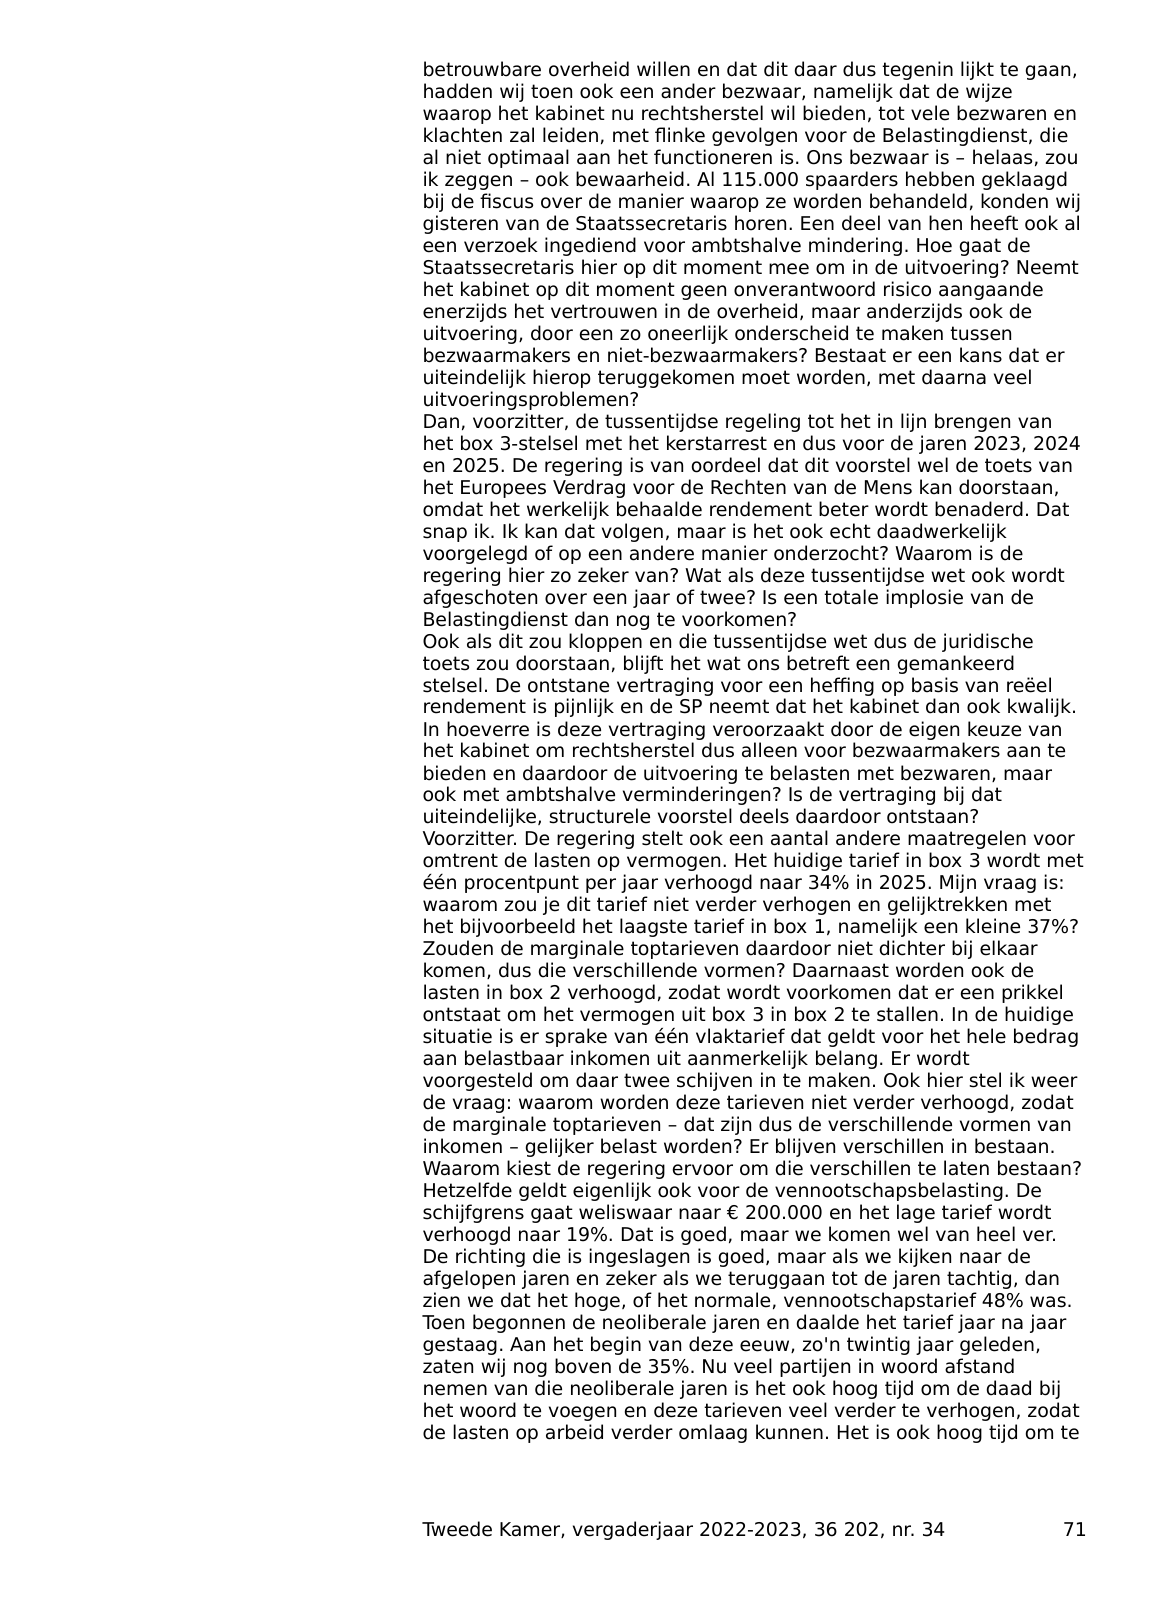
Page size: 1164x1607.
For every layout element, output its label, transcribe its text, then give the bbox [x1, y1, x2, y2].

text Voorzitter. De regering stelt ook een aantal andere maatregelen voor omtrent de lasten op vermogen. Het huidige tarief in box 3 wordt met één procentpunt per jaar verhoogd naar 34% in 2025. Mijn vraag is: waarom zou je dit tarief niet verder verhogen en gelijktrekken met het bijvoorbeeld het laagste tarief in box 1, namelijk een kleine 37%? Zouden de marginale toptarieven daardoor niet dichter bij elkaar komen, dus die verschillende vormen? Daarnaast worden ook de lasten in box 2 verhoogd, zodat wordt voorkomen dat er een prikkel ontstaat om het vermogen uit box 3 in box 2 te stallen. In de huidige situatie is er sprake van één vlaktarief dat geldt voor het hele bedrag aan belastbaar inkomen uit aanmerkelijk belang. Er wordt voorgesteld om daar twee schijven in te maken. Ook hier stel ik weer de vraag: waarom worden deze tarieven niet verder verhoogd, zodat de marginale toptarieven – dat zijn dus de verschillende vormen van inkomen – gelijker belast worden? Er blijven verschillen in bestaan. Waarom kiest de regering ervoor om die verschillen te laten bestaan? [422, 828, 1087, 1180]
text Hetzelfde geldt eigenlijk ook voor de vennootschapsbelasting. De schijfgrens gaat weliswaar naar € 200.000 en het lage tarief wordt verhoogd naar 19%. Dat is goed, maar we komen wel van heel ver. De richting die is ingeslagen is goed, maar als we kijken naar de afgelopen jaren en zeker als we teruggaan tot de jaren tachtig, dan zien we dat het hoge, of het normale, vennootschapstarief 48% was. Toen begonnen de neoliberale jaren en daalde het tarief jaar na jaar gestaag. Aan het begin van deze eeuw, zo'n twintig jaar geleden, zaten wij nog boven de 35%. Nu veel partijen in woord afstand nemen van die neoliberale jaren is het ook hoog tijd om de daad bij het woord te voegen en deze tarieven veel verder te verhogen, zodat de lasten op arbeid verder omlaag kunnen. Het is ook hoog tijd om te [422, 1180, 1087, 1444]
text Dan, voorzitter, de tussentijdse regeling tot het in lijn brengen van het box 3-stelsel met het kerstarrest en dus voor de jaren 2023, 2024 en 2025. De regering is van oordeel dat dit voorstel wel de toets van het Europees Verdrag voor de Rechten van de Mens kan doorstaan, omdat het werkelijk behaalde rendement beter wordt benaderd. Dat snap ik. Ik kan dat volgen, maar is het ook echt daadwerkelijk voorgelegd of op een andere manier onderzocht? Waarom is de regering hier zo zeker van? Wat als deze tussentijdse wet ook wordt afgeschoten over een jaar of twee? Is een totale implosie van de Belastingdienst dan nog te voorkomen? [422, 411, 1087, 631]
text betrouwbare overheid willen en dat dit daar dus tegenin lijkt te gaan, hadden wij toen ook een ander bezwaar, namelijk dat de wijze waarop het kabinet nu rechtsherstel wil bieden, tot vele bezwaren en klachten zal leiden, met flinke gevolgen voor de Belastingdienst, die al niet optimaal aan het functioneren is. Ons bezwaar is – helaas, zou ik zeggen – ook bewaarheid. Al 115.000 spaarders hebben geklaagd bij de fiscus over de manier waarop ze worden behandeld, konden wij gisteren van de Staatssecretaris horen. Een deel van hen heeft ook al een verzoek ingediend voor ambtshalve mindering. Hoe gaat de Staatssecretaris hier op dit moment mee om in de uitvoering? Neemt het kabinet op dit moment geen onverantwoord risico aangaande enerzijds het vertrouwen in de overheid, maar anderzijds ook de uitvoering, door een zo oneerlijk onderscheid te maken tussen bezwaarmakers en niet-bezwaarmakers? Bestaat er een kans dat er uiteindelijk hierop teruggekomen moet worden, met daarna veel uitvoeringsproblemen? [422, 59, 1087, 411]
text Ook als dit zou kloppen en die tussentijdse wet dus de juridische toets zou doorstaan, blijft het wat ons betreft een gemankeerd stelsel. De ontstane vertraging voor een heffing op basis van reëel rendement is pijnlijk en de SP neemt dat het kabinet dan ook kwalijk. In hoeverre is deze vertraging veroorzaakt door de eigen keuze van het kabinet om rechtsherstel dus alleen voor bezwaarmakers aan te bieden en daardoor de uitvoering te belasten met bezwaren, maar ook met ambtshalve verminderingen? Is de vertraging bij dat uiteindelijke, structurele voorstel deels daardoor ontstaan? [422, 631, 1087, 828]
